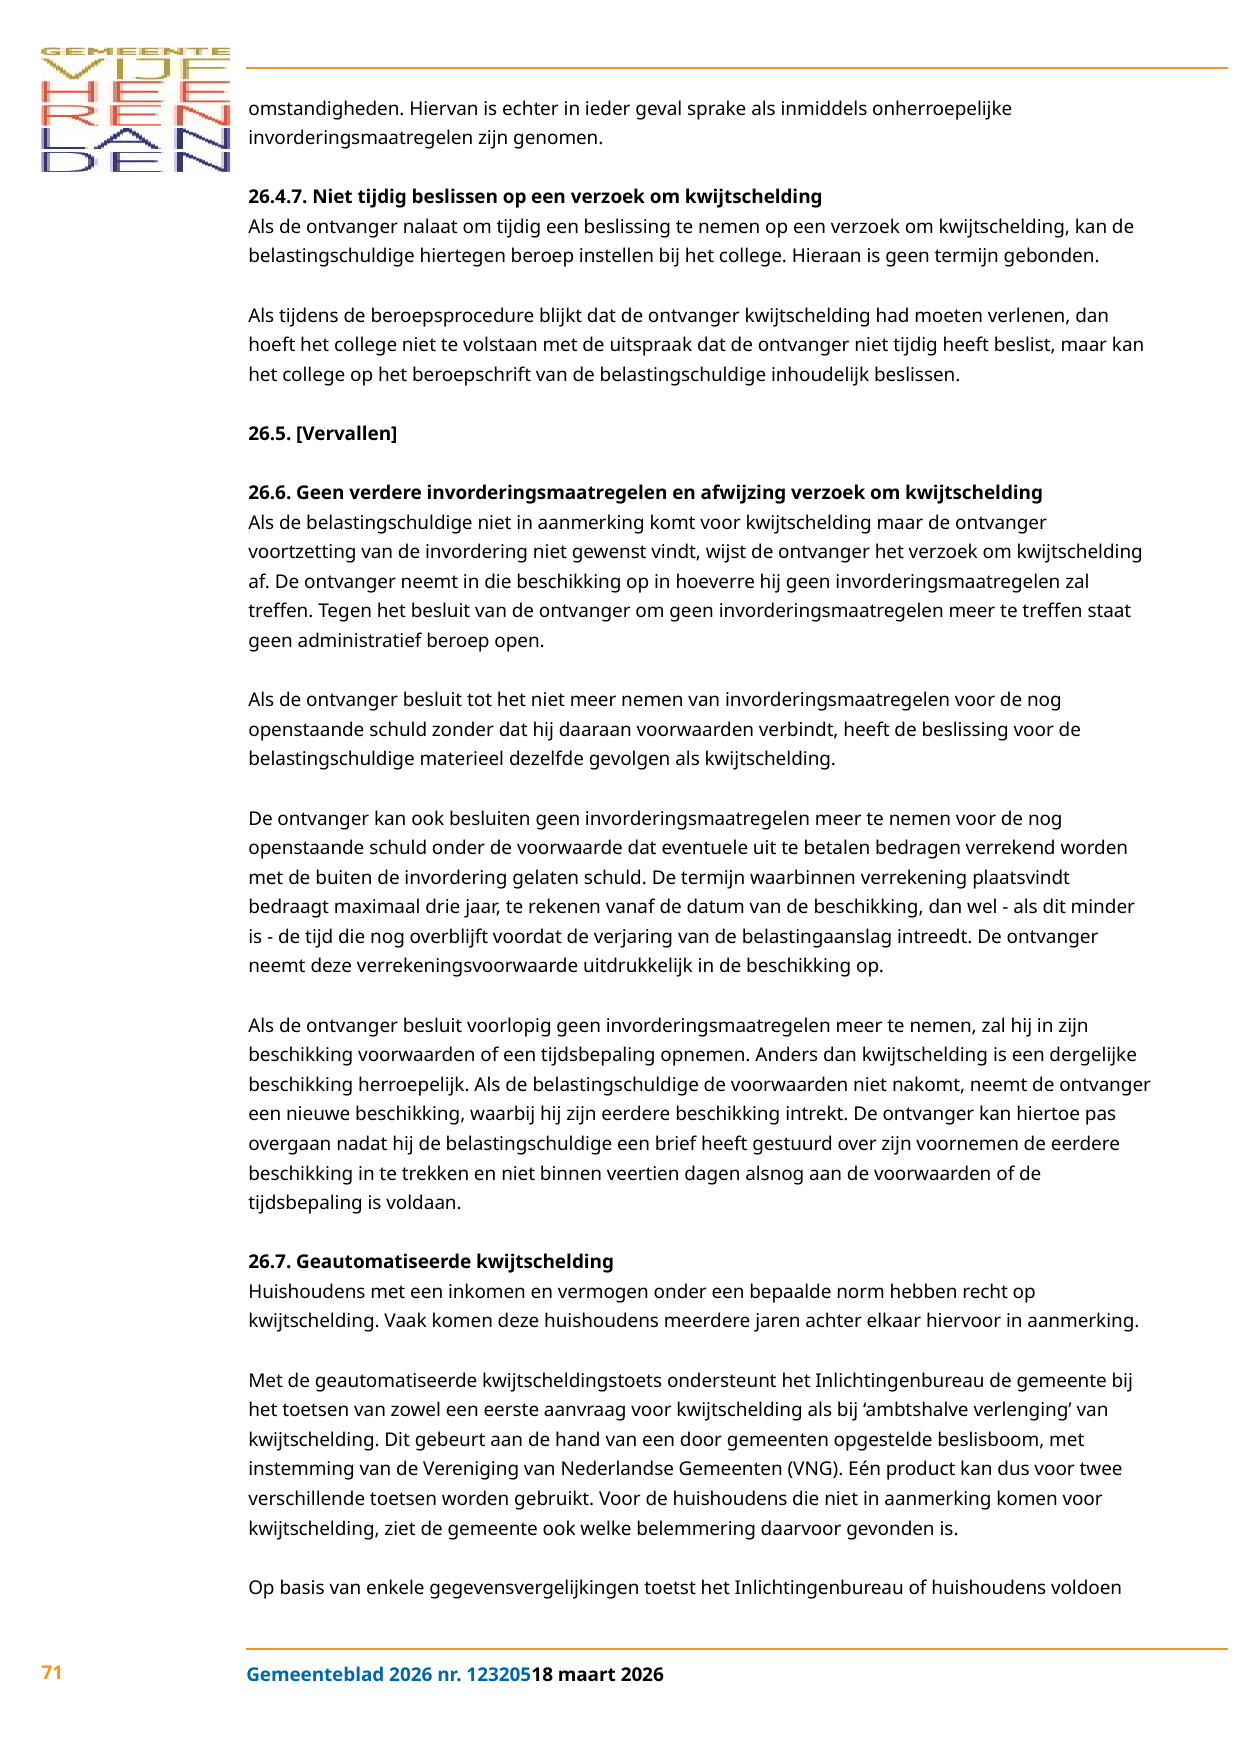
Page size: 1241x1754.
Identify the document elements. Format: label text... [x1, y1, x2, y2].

text Als de belastingschuldige niet in aanmerking komt voor kwijtschelding maar de ontvanger voortzetting van de invordering niet gewenst vindt, wijst de ontvanger het verzoek om kwijtschelding af. De ontvanger neemt in die beschikking op in hoeverre hij geen invorderingsmaatregelen zal treffen. Tegen het besluit van de ontvanger om geen invorderingsmaatregelen meer te treffen staat geen administratief beroep open. [248, 509, 1152, 653]
text Met de geautomatiseerde kwijtscheldingstoets ondersteunt het Inlichtingenbureau de gemeente bij het toetsen van zowel een eerste aanvraag voor kwijtschelding als bij ‘ambtshalve verlenging’ van kwijtschelding. Dit gebeurt aan de hand van een door gemeenten opgestelde beslisboom, met instemming van de Vereniging van Nederlandse Gemeenten (VNG). Eén product kan dus voor twee verschillende toetsen worden gebruikt. Voor de huishoudens die niet in aanmerking komen voor kwijtschelding, ziet de gemeente ook welke belemmering daarvoor gevonden is. [248, 1367, 1152, 1541]
text Als de ontvanger besluit voorlopig geen invorderingsmaatregelen meer te nemen, zal hij in zijn beschikking voorwaarden of een tijdsbepaling opnemen. Anders dan kwijtschelding is een dergelijke beschikking herroepelijk. Als de belastingschuldige de voorwaarden niet nakomt, neemt de ontvanger een nieuwe beschikking, waarbij hij zijn eerdere beschikking intrekt. De ontvanger kan hiertoe pas overgaan nadat hij de belastingschuldige een brief heeft gestuurd over zijn voornemen de eerdere beschikking in te trekken en niet binnen veertien dagen alsnog aan de voorwaarden of de tijdsbepaling is voldaan. [248, 1012, 1152, 1215]
text 26.4.7. Niet tijdig beslissen op een verzoek om kwijtschelding [248, 183, 1152, 209]
text 26.5. [Vervallen] [248, 420, 1152, 446]
text Als de ontvanger nalaat om tijdig een beslissing te nemen op een verzoek om kwijtschelding, kan de belastingschuldige hiertegen beroep instellen bij het college. Hieraan is geen termijn gebonden. [248, 213, 1152, 268]
text Als tijdens de beroepsprocedure blijkt dat de ontvanger kwijtschelding had moeten verlenen, dan hoeft het college niet te volstaan met de uitspraak dat de ontvanger niet tijdig heeft beslist, maar kan het college op het beroepschrift van de belastingschuldige inhoudelijk beslissen. [248, 302, 1152, 387]
text 26.7. Geautomatiseerde kwijtschelding [248, 1248, 1152, 1274]
picture [41, 47, 231, 172]
text Op basis van enkele gegevensvergelijkingen toetst het Inlichtingenbureau of huishoudens voldoen [248, 1574, 1152, 1600]
text Huishoudens met een inkomen en vermogen onder een bepaalde norm hebben recht op kwijtschelding. Vaak komen deze huishoudens meerdere jaren achter elkaar hiervoor in aanmerking. [248, 1278, 1152, 1333]
text omstandigheden. Hiervan is echter in ieder geval sprake als inmiddels onherroepelijke invorderingsmaatregelen zijn genomen. [248, 95, 1152, 150]
text De ontvanger kan ook besluiten geen invorderingsmaatregelen meer te nemen voor de nog openstaande schuld onder de voorwaarde dat eventuele uit te betalen bedragen verrekend worden met de buiten de invordering gelaten schuld. De termijn waarbinnen verrekening plaatsvindt bedraagt maximaal drie jaar, te rekenen vanaf de datum van de beschikking, dan wel - als dit minder is - de tijd die nog overblijft voordat de verjaring van de belastingaanslag intreedt. De ontvanger neemt deze verrekeningsvoorwaarde uitdrukkelijk in de beschikking op. [248, 805, 1152, 978]
text Als de ontvanger besluit tot het niet meer nemen van invorderingsmaatregelen voor de nog openstaande schuld zonder dat hij daaraan voorwaarden verbindt, heeft de beslissing voor de belastingschuldige materieel dezelfde gevolgen als kwijtschelding. [248, 686, 1152, 771]
text 26.6. Geen verdere invorderingsmaatregelen en afwijzing verzoek om kwijtschelding [248, 479, 1152, 505]
